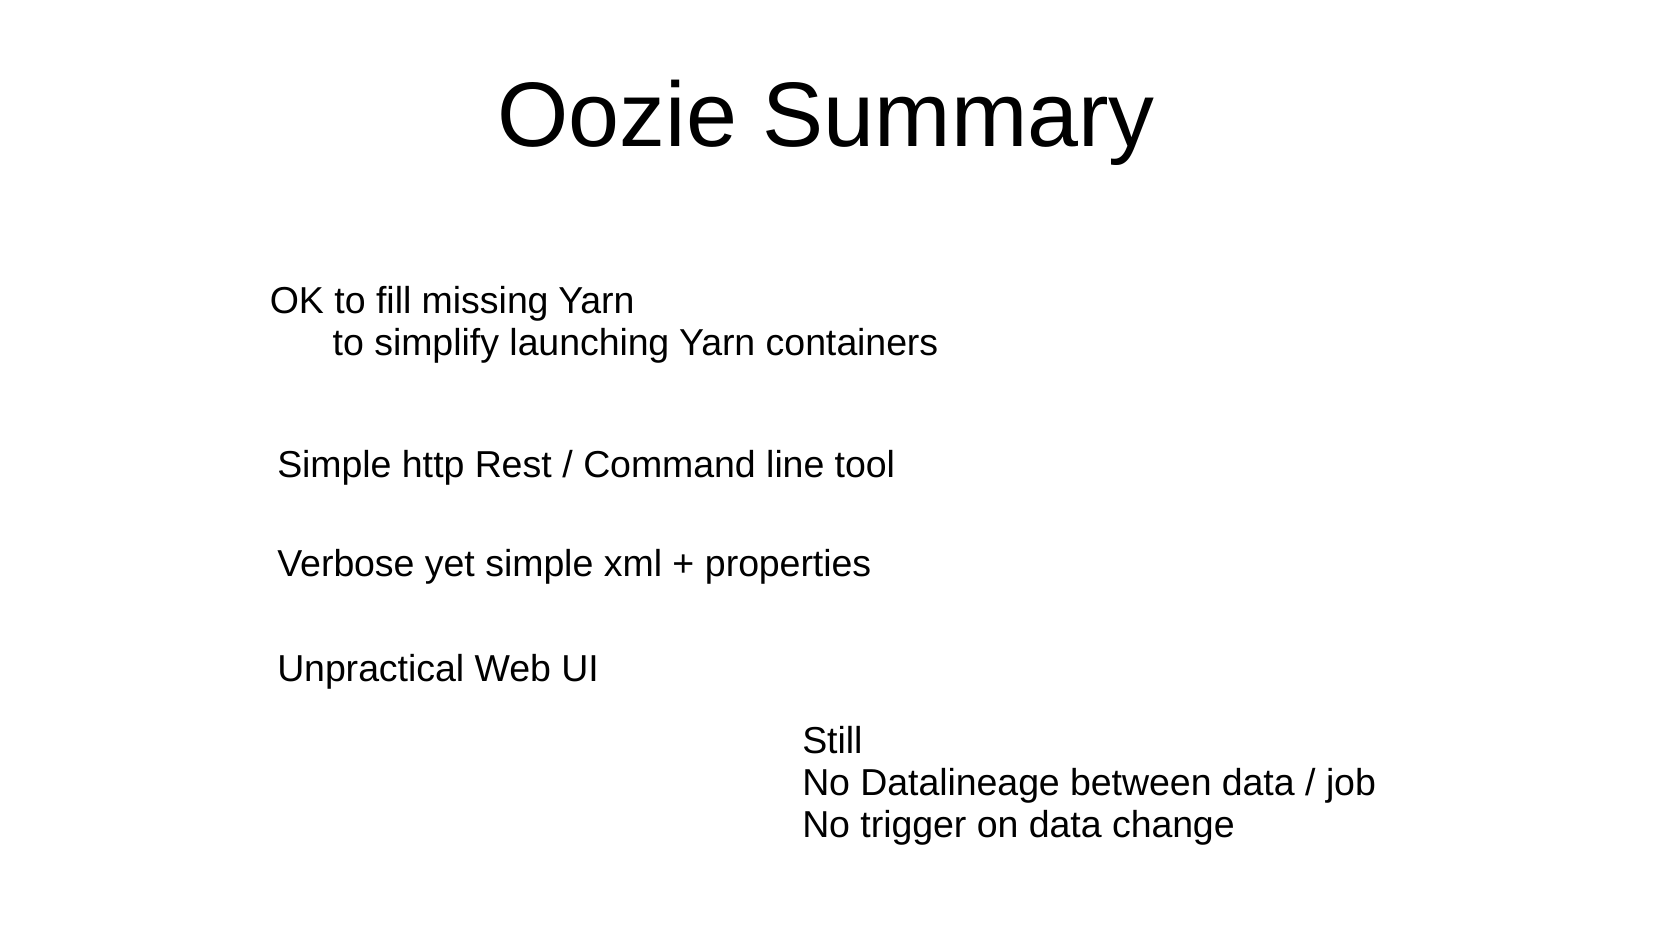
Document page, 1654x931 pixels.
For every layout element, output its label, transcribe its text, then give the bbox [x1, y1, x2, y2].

text_box Still No Datalineage between data / job No trigger on data change [787, 712, 1391, 854]
text_box Verbose yet simple xml + properties [262, 535, 887, 593]
title Oozie Summary [82, 37, 1571, 193]
text_box OK to fill missing Yarn to simplify launching Yarn containers [255, 272, 954, 372]
text_box Unpractical Web UI [262, 640, 614, 697]
text_box Simple http Rest / Command line tool [262, 436, 911, 494]
